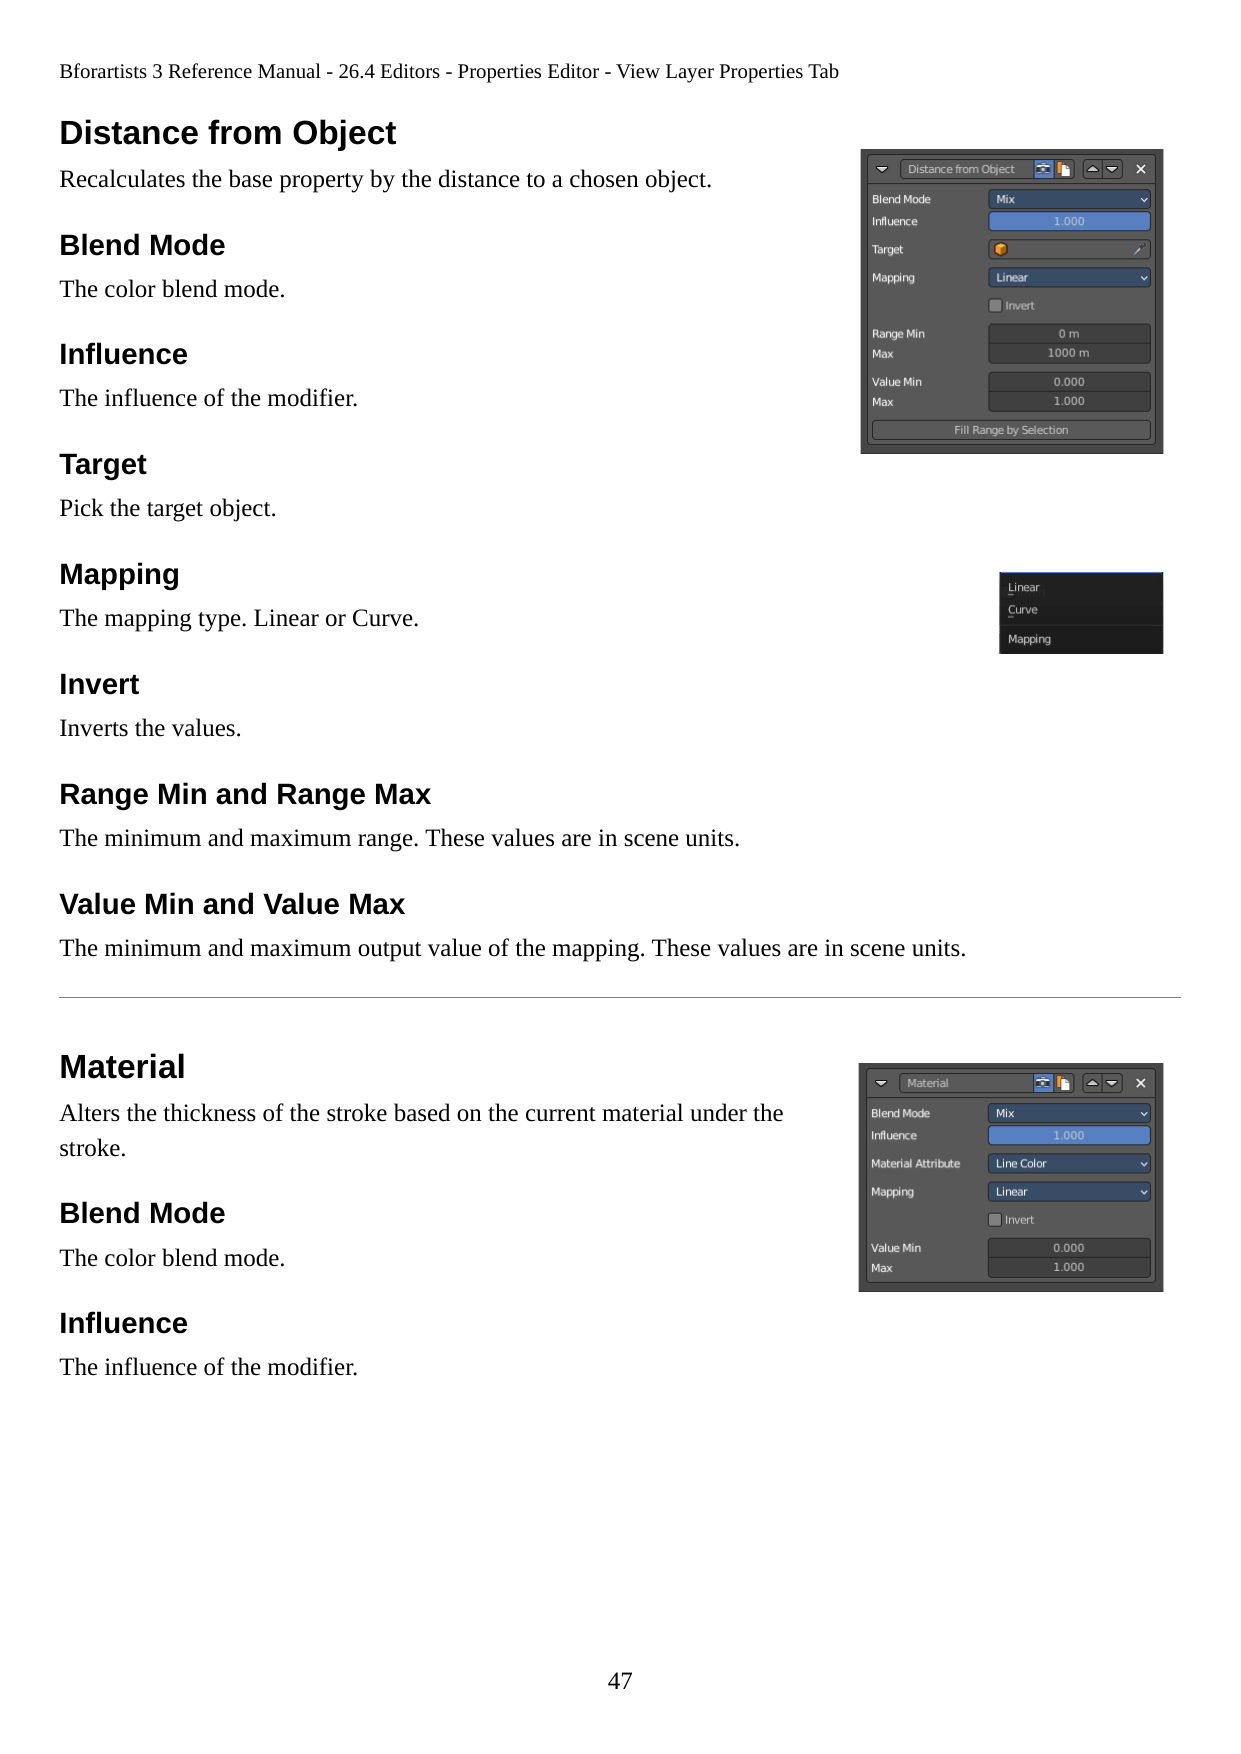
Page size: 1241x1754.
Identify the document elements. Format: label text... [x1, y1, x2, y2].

subtitle Material [59, 1047, 1181, 1086]
subtitle Blend Mode [59, 1196, 858, 1230]
text The color blend mode. [59, 274, 860, 302]
subtitle Value Min and Value Max [59, 887, 1181, 921]
text Pick the target object. [59, 493, 1181, 522]
text Recalculates the base property by the distance to a chosen object. [59, 164, 860, 192]
subtitle Distance from Object [59, 113, 1181, 151]
subtitle Invert [59, 667, 1181, 701]
text The minimum and maximum output value of the mapping. These values are in scene units. [59, 933, 1181, 962]
text The mapping type. Linear or Curve. [59, 603, 999, 632]
subtitle Target [59, 447, 1181, 481]
subtitle Range Min and Range Max [59, 777, 1181, 811]
text The minimum and maximum range. These values are in scene units. [59, 823, 1181, 852]
text Inverts the values. [59, 713, 1181, 742]
text The color blend mode. [59, 1243, 858, 1271]
text The influence of the modifier. [59, 383, 860, 412]
text The influence of the modifier. [59, 1352, 1181, 1381]
picture [999, 572, 1164, 654]
picture [860, 149, 1164, 454]
subtitle [1164, 1196, 1181, 1230]
subtitle [1164, 227, 1181, 261]
subtitle [1164, 337, 1181, 371]
subtitle Influence [59, 1306, 1181, 1340]
text [1164, 274, 1181, 302]
picture [858, 1063, 1164, 1292]
subtitle Influence [59, 337, 860, 371]
text Alters the thickness of the stroke based on the current material under the stroke. [59, 1098, 858, 1161]
subtitle Blend Mode [59, 227, 860, 261]
text [1164, 1243, 1181, 1271]
subtitle Mapping [59, 557, 1181, 591]
